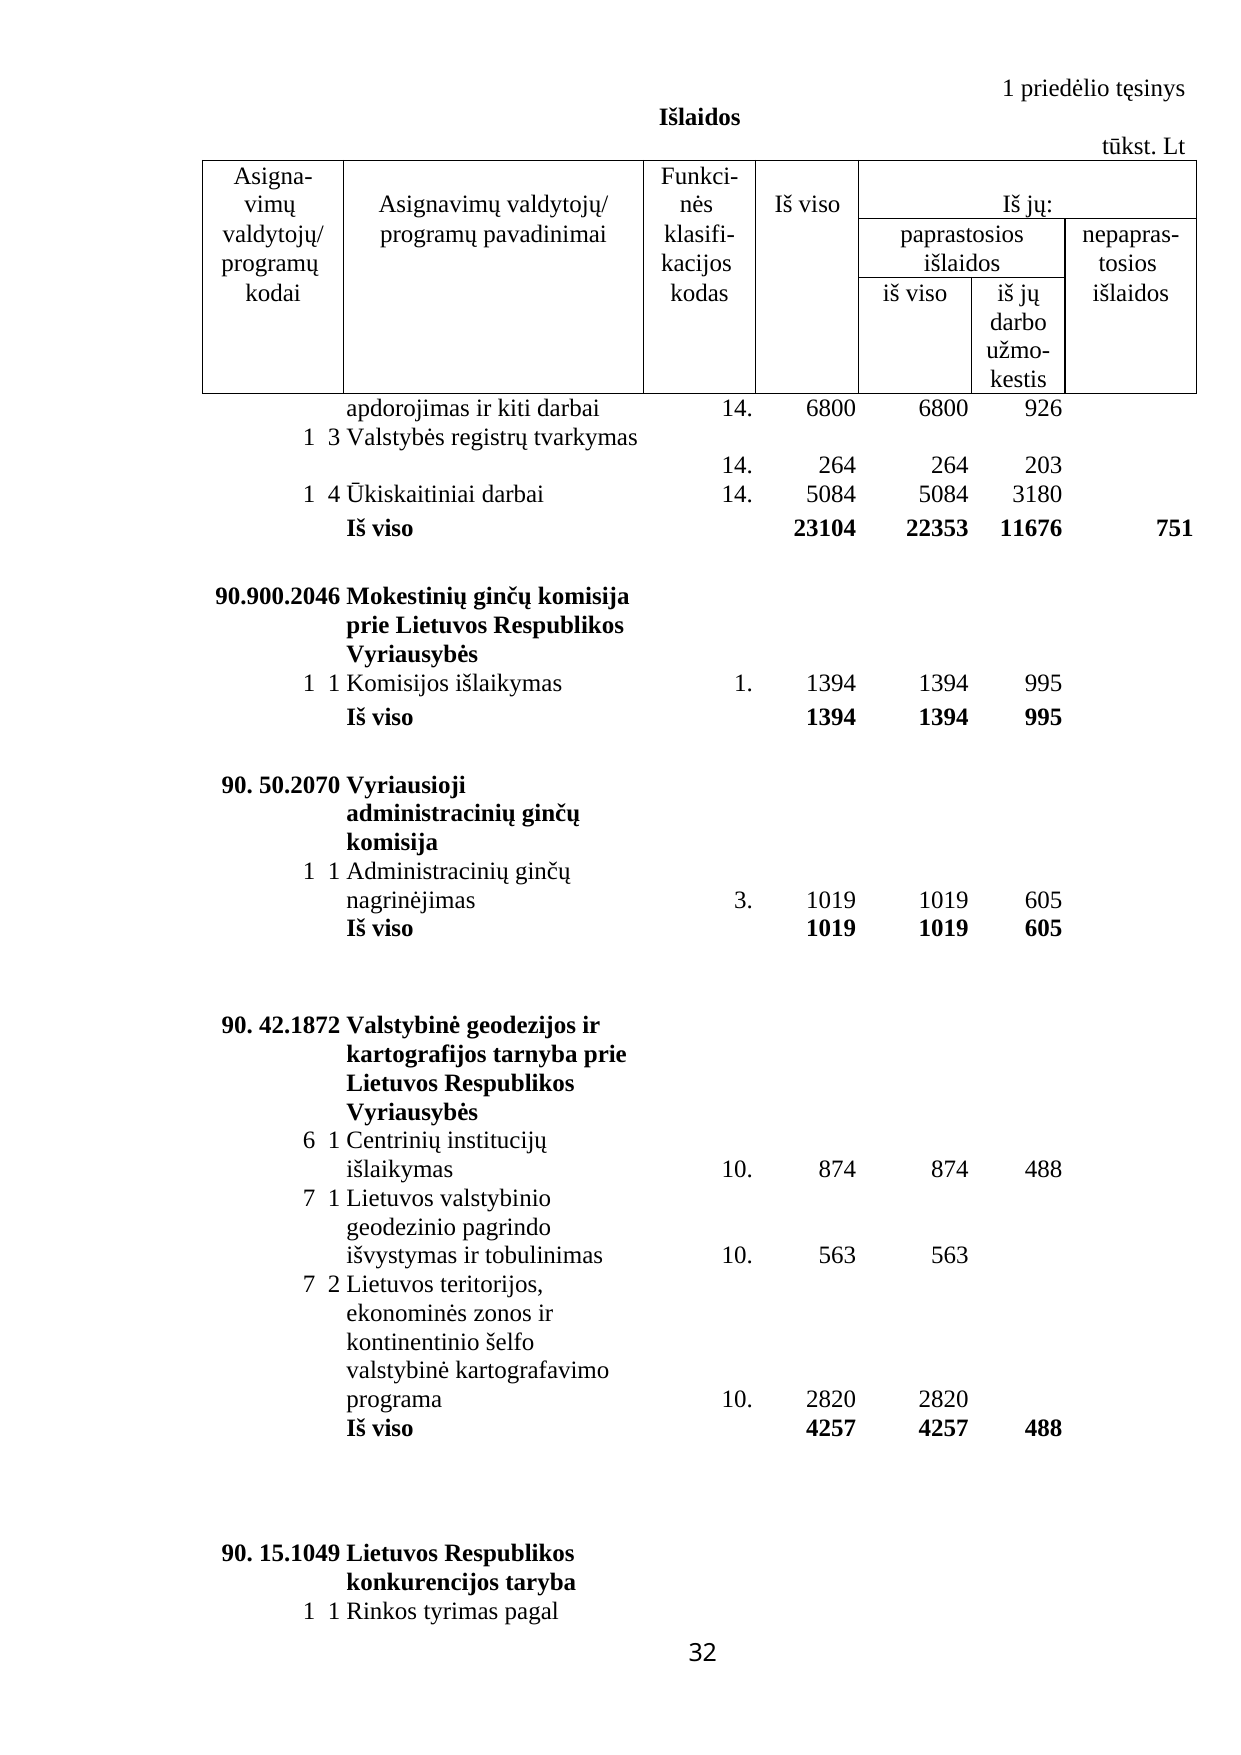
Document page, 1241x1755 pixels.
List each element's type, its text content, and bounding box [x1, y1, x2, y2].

table_cell 1 4 [203, 479, 343, 513]
table_cell 6800 [859, 394, 971, 422]
table_cell Iš viso [343, 513, 643, 547]
table_cell 563 [756, 1183, 859, 1269]
table_cell programų pavadinimai [344, 218, 643, 277]
table_cell [643, 547, 756, 581]
table_cell Iš viso [343, 914, 643, 948]
table_cell 1 1 [203, 856, 343, 913]
table_cell [1065, 581, 1196, 668]
table_cell [643, 914, 756, 948]
table_cell išlaidos [1066, 277, 1196, 393]
table_cell [859, 1596, 971, 1625]
table_cell [756, 547, 859, 581]
table_cell 90.900.2046 [203, 581, 343, 668]
table_cell 7 2 [203, 1269, 343, 1413]
table_cell 2820 [859, 1269, 971, 1413]
table_cell [1065, 770, 1196, 856]
table_cell [756, 770, 859, 856]
table_cell [859, 948, 971, 1010]
table_cell [971, 1010, 1065, 1125]
table_cell 1019 [756, 914, 859, 948]
table_cell 2820 [756, 1269, 859, 1413]
table_cell 488 [971, 1413, 1065, 1447]
table_cell [203, 948, 343, 1010]
table_cell [643, 1010, 756, 1125]
table_cell [1065, 1447, 1196, 1538]
table_cell [643, 1539, 756, 1596]
table_cell [203, 547, 343, 581]
table_cell [756, 736, 859, 770]
table_cell [971, 547, 1065, 581]
table_cell 10. [643, 1269, 756, 1413]
table_cell 4257 [756, 1413, 859, 1447]
table_cell 7 1 [203, 1183, 343, 1269]
table_cell Centrinių institucijų išlaikymas [343, 1125, 643, 1183]
table_cell 10. [643, 1183, 756, 1269]
table_cell [859, 547, 971, 581]
table_cell Iš jų: [859, 161, 1196, 218]
table_cell [1065, 394, 1196, 422]
table_cell 751 [1065, 513, 1196, 547]
table_cell iš viso [859, 278, 971, 393]
table_cell 1019 [859, 914, 971, 948]
table_cell [859, 770, 971, 856]
table_cell [643, 1447, 756, 1538]
table_cell 90. 42.1872 [203, 1010, 343, 1125]
table_cell 6 1 [203, 1125, 343, 1183]
table_cell Komisijos išlaikymas [343, 668, 643, 702]
table_cell [643, 948, 756, 1010]
table_cell [1065, 479, 1196, 513]
table_cell kodas [644, 277, 755, 393]
table_cell Asignavimų valdytojų/ [344, 161, 643, 218]
table_cell [1065, 547, 1196, 581]
table_cell [1065, 1413, 1196, 1447]
table_cell [1065, 948, 1196, 1010]
table_cell 6800 [756, 394, 859, 422]
table_cell 14. [643, 479, 756, 513]
table_cell [643, 1413, 756, 1447]
table_cell [971, 1596, 1065, 1625]
table_cell Iš viso [343, 702, 643, 736]
table_cell [643, 770, 756, 856]
table_cell Vyriausioji administracinių ginčų komisija [343, 770, 643, 856]
table_cell 1 1 [203, 1596, 343, 1625]
table_cell [343, 736, 643, 770]
table_cell [1065, 422, 1196, 479]
table_cell 1. [643, 668, 756, 702]
table_cell [643, 736, 756, 770]
table_cell [1065, 702, 1196, 736]
table_cell [203, 394, 343, 422]
table_cell Ūkiskaitiniai darbai [343, 479, 643, 513]
table_cell [203, 702, 343, 736]
table_cell 995 [971, 702, 1065, 736]
table_cell [756, 1539, 859, 1596]
table_cell Administracinių ginčų nagrinėjimas [343, 856, 643, 913]
table_cell [1065, 668, 1196, 702]
table_cell [756, 277, 858, 393]
table_cell [859, 1010, 971, 1125]
table_cell valdytojų/ programų [203, 218, 343, 277]
table_cell [203, 1413, 343, 1447]
table_cell 3180 [971, 479, 1065, 513]
table_cell 1394 [859, 668, 971, 702]
table_cell 5084 [756, 479, 859, 513]
table_cell [971, 1183, 1065, 1269]
table_cell 1394 [756, 668, 859, 702]
table_cell klasifi-kacijos [644, 218, 755, 277]
table_cell [756, 1596, 859, 1625]
table_cell 90. 50.2070 [203, 770, 343, 856]
table_cell [971, 1269, 1065, 1413]
table_cell [203, 736, 343, 770]
table_cell 1019 [859, 856, 971, 913]
table_cell [203, 1447, 343, 1538]
table_cell [343, 1447, 643, 1538]
table_cell Lietuvos valstybinio geodezinio pagrindo išvystymas ir tobulinimas [343, 1183, 643, 1269]
table_cell 563 [859, 1183, 971, 1269]
table_cell [1065, 1125, 1196, 1183]
table_cell [971, 736, 1065, 770]
table_cell 264 [859, 422, 971, 479]
table_cell [344, 277, 643, 393]
table_cell 1394 [859, 702, 971, 736]
table_cell [859, 1539, 971, 1596]
table_cell 90. 15.1049 [203, 1539, 343, 1596]
table_cell 995 [971, 668, 1065, 702]
table_cell iš jų darbo užmo-kestis [972, 278, 1064, 393]
table_cell [971, 581, 1065, 668]
table_cell Išlaidos [203, 102, 1196, 131]
table_cell 22353 [859, 513, 971, 547]
table_cell 10. [643, 1125, 756, 1183]
table_cell Mokestinių ginčų komisija prie Lietuvos Respublikos Vyriausybės [343, 581, 643, 668]
table_cell apdorojimas ir kiti darbai [343, 394, 643, 422]
table_cell 1 1 [203, 668, 343, 702]
table_cell [971, 1539, 1065, 1596]
table_cell 4257 [859, 1413, 971, 1447]
table_cell Iš viso [756, 161, 858, 218]
table_cell 11676 [971, 513, 1065, 547]
table_cell 23104 [756, 513, 859, 547]
table_cell 5084 [859, 479, 971, 513]
table_cell [756, 948, 859, 1010]
table_cell [756, 1447, 859, 1538]
table_cell [756, 581, 859, 668]
table_cell 1019 [756, 856, 859, 913]
table_cell paprastosios išlaidos [859, 219, 1064, 277]
table_cell Lietuvos Respublikos konkurencijos taryba [343, 1539, 643, 1596]
table_cell 488 [971, 1125, 1065, 1183]
table_cell [1065, 1539, 1196, 1596]
table_cell Valstybinė geodezijos ir kartografijos tarnyba prie Lietuvos Respublikos Vyriausybės [343, 1010, 643, 1125]
table_cell 926 [971, 394, 1065, 422]
table_cell [1065, 1269, 1196, 1413]
table_cell [859, 1447, 971, 1538]
table_cell [1065, 914, 1196, 948]
table_cell 14. [643, 394, 756, 422]
table_cell Asigna-vimų [203, 161, 343, 218]
table_cell 203 [971, 422, 1065, 479]
table_cell [756, 1010, 859, 1125]
table_cell 1394 [756, 702, 859, 736]
table_cell Rinkos tyrimas pagal [343, 1596, 643, 1625]
table_header 1 priedėlio tęsinys [203, 74, 1196, 102]
table_cell [1065, 1596, 1196, 1625]
table_cell [643, 702, 756, 736]
table_cell 874 [756, 1125, 859, 1183]
table_cell 605 [971, 856, 1065, 913]
table_cell [343, 948, 643, 1010]
table_cell 264 [756, 422, 859, 479]
table_cell Lietuvos teritorijos, ekonominės zonos ir kontinentinio šelfo valstybinė kartografavimo programa [343, 1269, 643, 1413]
table_cell [1065, 1010, 1196, 1125]
table_cell kodai [203, 277, 343, 393]
table_cell [1065, 736, 1196, 770]
table_cell Valstybės registrų tvarkymas [343, 422, 643, 479]
table_cell 1 3 [203, 422, 343, 479]
table_cell [971, 770, 1065, 856]
table_cell [203, 914, 343, 948]
table_cell [756, 218, 858, 277]
table_cell Iš viso [343, 1413, 643, 1447]
table_cell Funkci-nės [644, 161, 755, 218]
table_cell [1065, 1183, 1196, 1269]
table_cell [859, 736, 971, 770]
table_cell 14. [643, 422, 756, 479]
table_cell [343, 547, 643, 581]
table_cell [643, 513, 756, 547]
table_cell [971, 948, 1065, 1010]
table_cell [643, 1596, 756, 1625]
table_cell tūkst. Lt [203, 131, 1196, 160]
table_cell [203, 513, 343, 547]
table_cell [1065, 856, 1196, 913]
table_cell [971, 1447, 1065, 1538]
table_cell 874 [859, 1125, 971, 1183]
table_cell [859, 581, 971, 668]
table_cell nepapras-tosios [1066, 219, 1196, 277]
table_cell [643, 581, 756, 668]
table_cell 3. [643, 856, 756, 913]
table_cell 605 [971, 914, 1065, 948]
